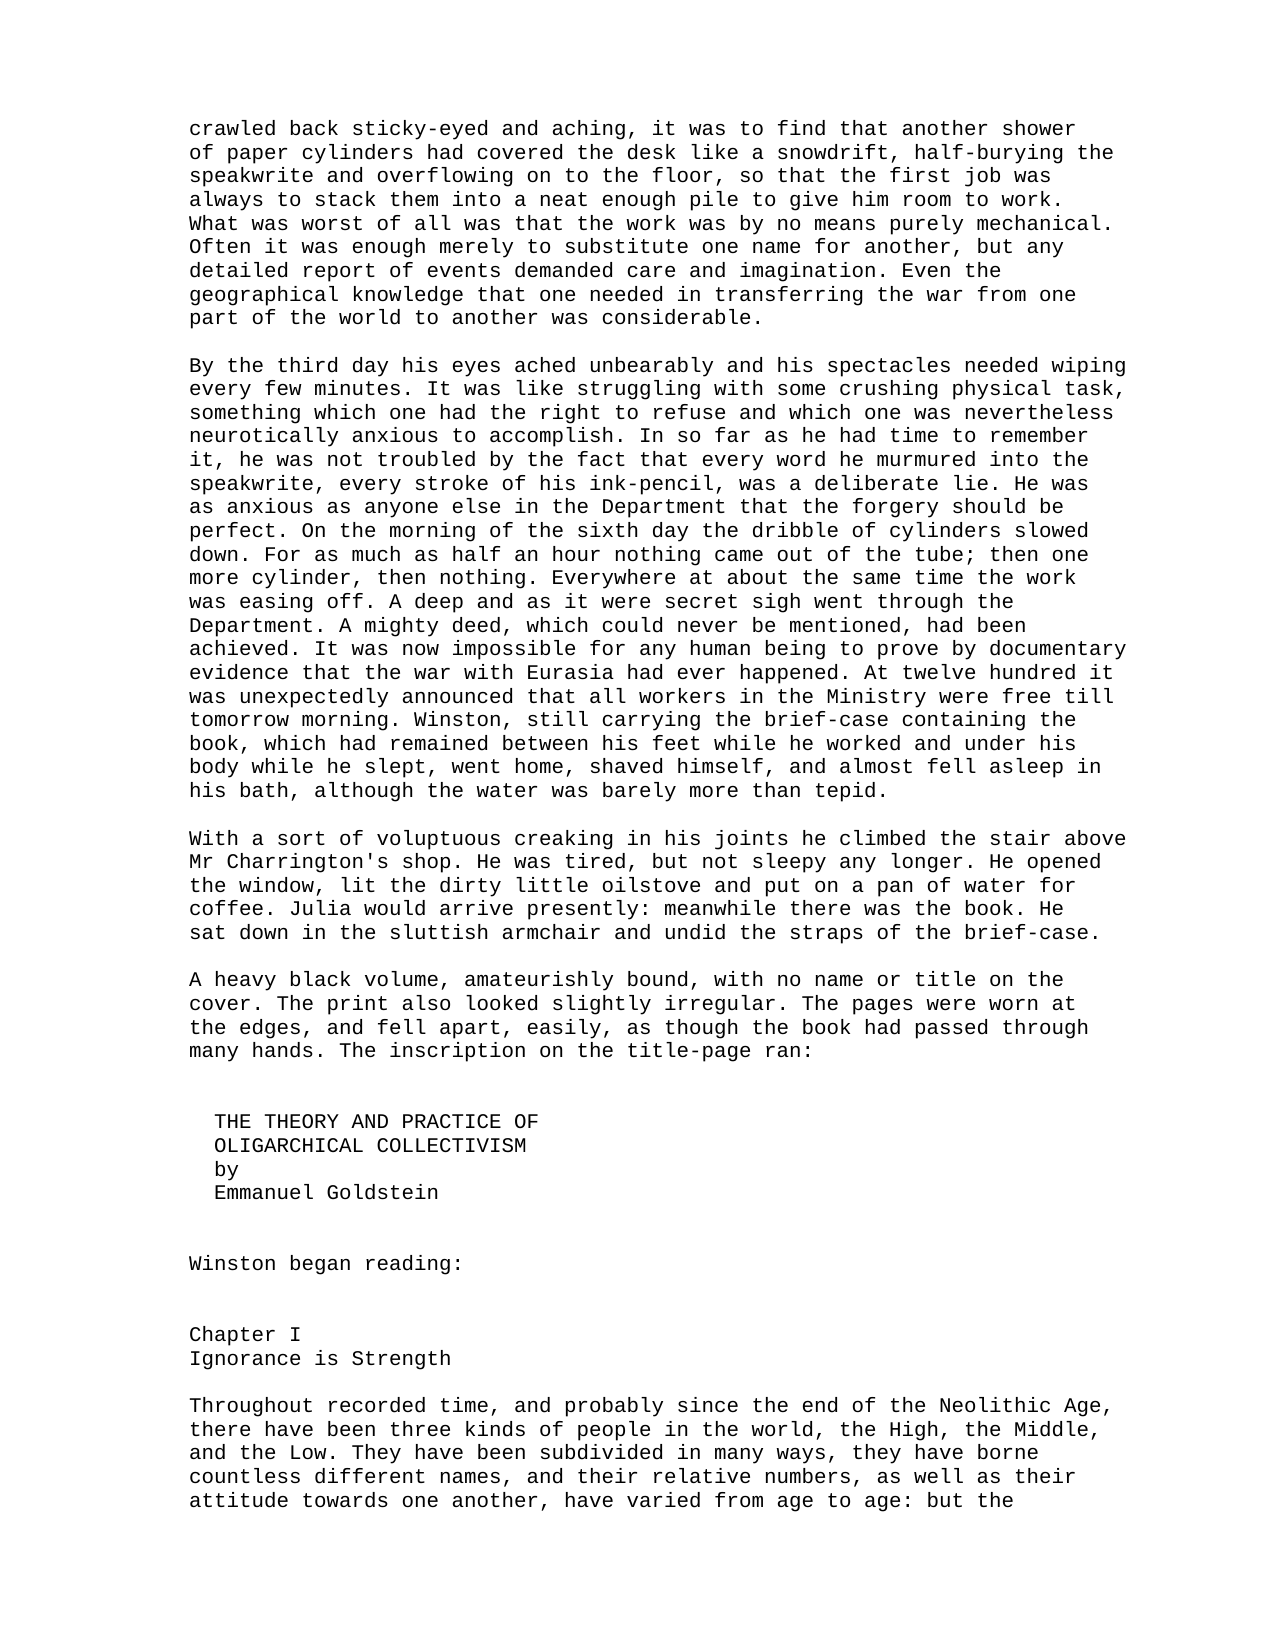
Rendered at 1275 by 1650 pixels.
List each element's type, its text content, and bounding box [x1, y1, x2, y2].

text geographical knowledge that one needed in transferring the war from one [189, 284, 1185, 307]
text always to stack them into a neat enough pile to give him room to work. [189, 189, 1185, 213]
text was unexpectedly announced that all workers in the Ministry were free till [189, 686, 1185, 709]
text and the Low. They have been subdivided in many ways, they have borne [189, 1442, 1185, 1466]
text of paper cylinders had covered the desk like a snowdrift, half-burying the [189, 142, 1185, 165]
text part of the world to another was considerable. By the third day his eyes ached unbearably and his spectacles needed wiping [189, 307, 1185, 378]
text the window, lit the dirty little oilstove and put on a pan of water for [189, 875, 1185, 898]
text achieved. It was now impossible for any human being to prove by documentary [189, 638, 1185, 662]
text Mr Charrington's shop. He was tired, but not sleepy any longer. He opened [189, 851, 1185, 875]
text Ignorance is Strength Throughout recorded time, and probably since the end of the Neolithic Age, [189, 1348, 1185, 1419]
text attitude towards one another, have varied from age to age: but the [189, 1489, 1185, 1513]
text crawled back sticky-eyed and aching, it was to find that another shower [189, 118, 1185, 142]
text What was worst of all was that the work was by no means purely mechanical. [189, 213, 1185, 236]
text speakwrite, every stroke of his ink-pencil, was a deliberate lie. He was [189, 473, 1185, 496]
text countless different names, and their relative numbers, as well as their [189, 1466, 1185, 1489]
text down. For as much as half an hour nothing came out of the tube; then one [189, 544, 1185, 567]
text Often it was enough merely to substitute one name for another, but any [189, 236, 1185, 260]
text many hands. The inscription on the title-page ran: THE THEORY AND PRACTICE OF OLIGARCHICAL COLLECTIVISM by [189, 1040, 1185, 1182]
text cover. The print also looked slightly irregular. The pages were worn at [189, 993, 1185, 1017]
text coffee. Julia would arrive presently: meanwhile there was the book. He [189, 898, 1185, 922]
text his bath, although the water was barely more than tepid. With a sort of voluptuous creaking in his joints he climbed the stair above [189, 780, 1185, 851]
text the edges, and fell apart, easily, as though the book had passed through [189, 1017, 1185, 1040]
text there have been three kinds of people in the world, the High, the Middle, [189, 1419, 1185, 1442]
text perfect. On the morning of the sixth day the dribble of cylinders slowed [189, 520, 1185, 544]
text neurotically anxious to accomplish. In so far as he had time to remember [189, 426, 1185, 449]
text tomorrow morning. Winston, still carrying the brief-case containing the [189, 709, 1185, 733]
text speakwrite and overflowing on to the floor, so that the first job was [189, 165, 1185, 189]
text as anxious as anyone else in the Department that the forgery should be [189, 496, 1185, 520]
text sat down in the sluttish armchair and undid the straps of the brief-case. A heavy black volume, amateurishly bound, with no name or title on the [189, 922, 1185, 993]
text book, which had remained between his feet while he worked and under his [189, 733, 1185, 757]
text every few minutes. It was like struggling with some crushing physical task, [189, 378, 1185, 402]
text detailed report of events demanded care and imagination. Even the [189, 260, 1185, 284]
text more cylinder, then nothing. Everywhere at about the same time the work [189, 567, 1185, 591]
text was easing off. A deep and as it were secret sigh went through the [189, 591, 1185, 615]
text something which one had the right to refuse and which one was nevertheless [189, 402, 1185, 426]
text it, he was not troubled by the fact that every word he murmured into the [189, 449, 1185, 473]
text evidence that the war with Eurasia had ever happened. At twelve hundred it [189, 662, 1185, 686]
text body while he slept, went home, shaved himself, and almost fell asleep in [189, 757, 1185, 780]
text Emmanuel Goldstein Winston began reading: Chapter I [189, 1182, 1185, 1348]
text Department. A mighty deed, which could never be mentioned, had been [189, 615, 1185, 638]
